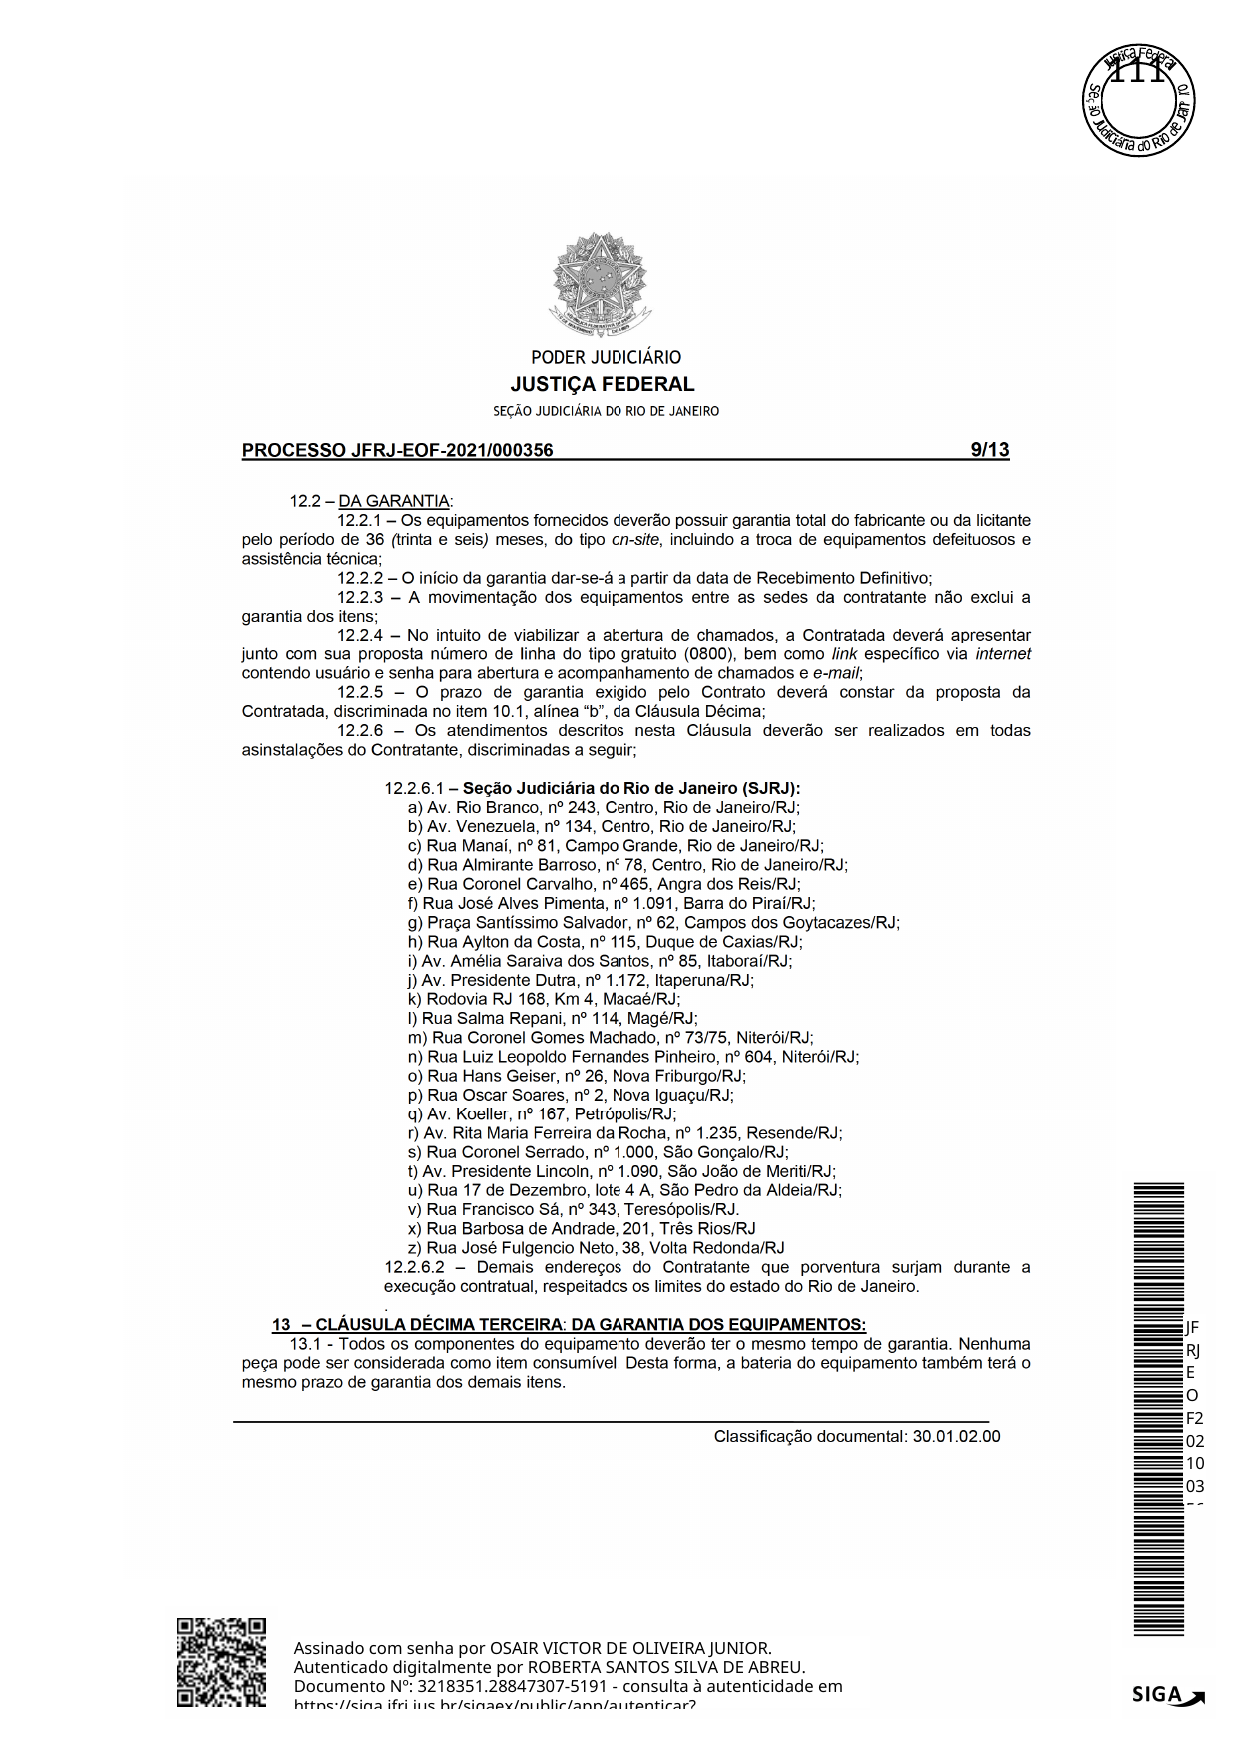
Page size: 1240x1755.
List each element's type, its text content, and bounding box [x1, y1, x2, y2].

text e [1179, 97, 1193, 105]
text JFRJEOF202100356V01 [1186, 1316, 1206, 1504]
text ç [1085, 98, 1099, 106]
